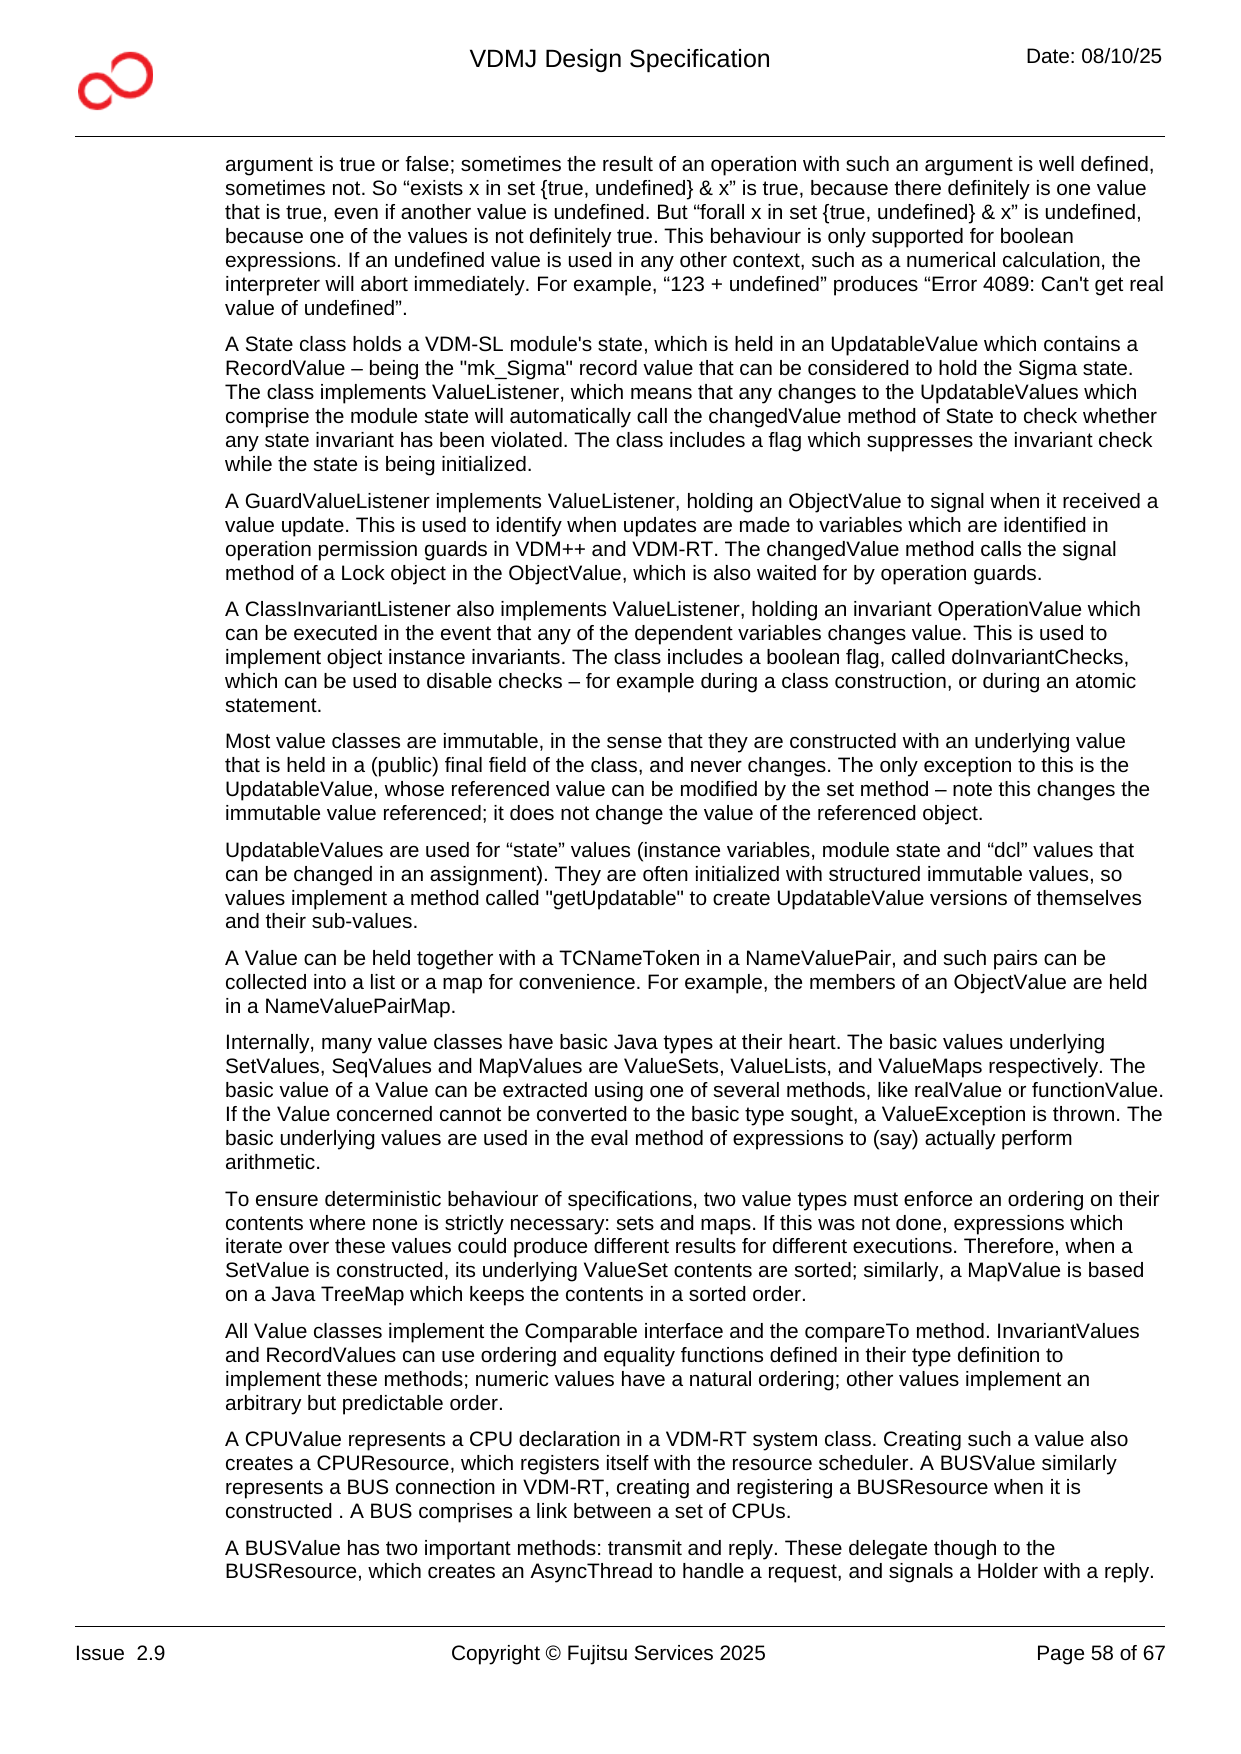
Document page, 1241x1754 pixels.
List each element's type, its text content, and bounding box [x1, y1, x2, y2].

text A CPUValue represents a CPU declaration in a VDM-RT system class. Creating such a value also creates a CPUResource, which registers itself with the resource scheduler. A BUSValue similarly represents a BUS connection in VDM-RT, creating and registering a BUSResource when it is constructed . A BUS comprises a link between a set of CPUs. [225, 1427, 1165, 1523]
text A State class holds a VDM-SL module's state, which is held in an UpdatableValue which contains a RecordValue – being the "mk_Sigma" record value that can be considered to hold the Sigma state. The class implements ValueListener, which means that any changes to the UpdatableValues which comprise the module state will automatically call the changedValue method of State to check whether any state invariant has been violated. The class includes a flag which suppresses the invariant check while the state is being initialized. [225, 333, 1165, 476]
text To ensure deterministic behaviour of specifications, two value types must enforce an ordering on their contents where none is strictly necessary: sets and maps. If this was not done, expressions which iterate over these values could produce different results for different executions. Therefore, when a SetValue is constructed, its underlying ValueSet contents are sorted; similarly, a MapValue is based on a Java TreeMap which keeps the contents in a sorted order. [225, 1187, 1165, 1307]
text Internally, many value classes have basic Java types at their heart. The basic values underlying SetValues, SeqValues and MapValues are ValueSets, ValueLists, and ValueMaps respectively. The basic value of a Value can be extracted using one of several methods, like realValue or functionValue. If the Value concerned cannot be converted to the basic type sought, a ValueException is thrown. The basic underlying values are used in the eval method of expressions to (say) actually perform arithmetic. [225, 1031, 1165, 1174]
text A BUSValue has two important methods: transmit and reply. These delegate though to the BUSResource, which creates an AsyncThread to handle a request, and signals a Holder with a reply. [225, 1536, 1165, 1584]
text Most value classes are immutable, in the sense that they are constructed with an underlying value that is held in a (public) final field of the class, and never changes. The only exception to this is the UpdatableValue, whose referenced value can be modified by the set method – note this changes the immutable value referenced; it does not change the value of the referenced object. [225, 729, 1165, 825]
picture [78, 44, 153, 120]
text A Value can be held together with a TCNameToken in a NameValuePair, and such pairs can be collected into a list or a map for convenience. For example, the members of an ObjectValue are held in a NameValuePairMap. [225, 946, 1165, 1018]
text All Value classes implement the Comparable interface and the compareTo method. InvariantValues and RecordValues can use ordering and equality functions defined in their type definition to implement these methods; numeric values have a natural ordering; other values implement an arbitrary but predictable order. [225, 1319, 1165, 1415]
text A ClassInvariantListener also implements ValueListener, holding an invariant OperationValue which can be executed in the event that any of the dependent variables changes value. This is used to implement object instance invariants. The class includes a boolean flag, called doInvariantChecks, which can be used to disable checks – for example during a class construction, or during an atomic statement. [225, 597, 1165, 717]
text A GuardValueListener implements ValueListener, holding an ObjectValue to signal when it received a value update. This is used to identify when updates are made to variables which are identified in operation permission guards in VDM++ and VDM-RT. The changedValue method calls the signal method of a Lock object in the ObjectValue, which is also waited for by operation guards. [225, 489, 1165, 585]
text UpdatableValues are used for “state” values (instance variables, module state and “dcl” values that can be changed in an assignment). They are often initialized with structured immutable values, so values implement a method called "getUpdatable" to create UpdatableValue versions of themselves and their sub-values. [225, 838, 1165, 934]
text argument is true or false; sometimes the result of an operation with such an argument is well defined, sometimes not. So “exists x in set {true, undefined} & x” is true, because there definitely is one value that is true, even if another value is undefined. But “forall x in set {true, undefined} & x” is undefined, because one of the values is not definitely true. This behaviour is only supported for boolean expressions. If an undefined value is used in any other context, such as a numerical calculation, the interpreter will abort immediately. For example, “123 + undefined” produces “Error 4089: Can't get real value of undefined”. [225, 152, 1165, 320]
